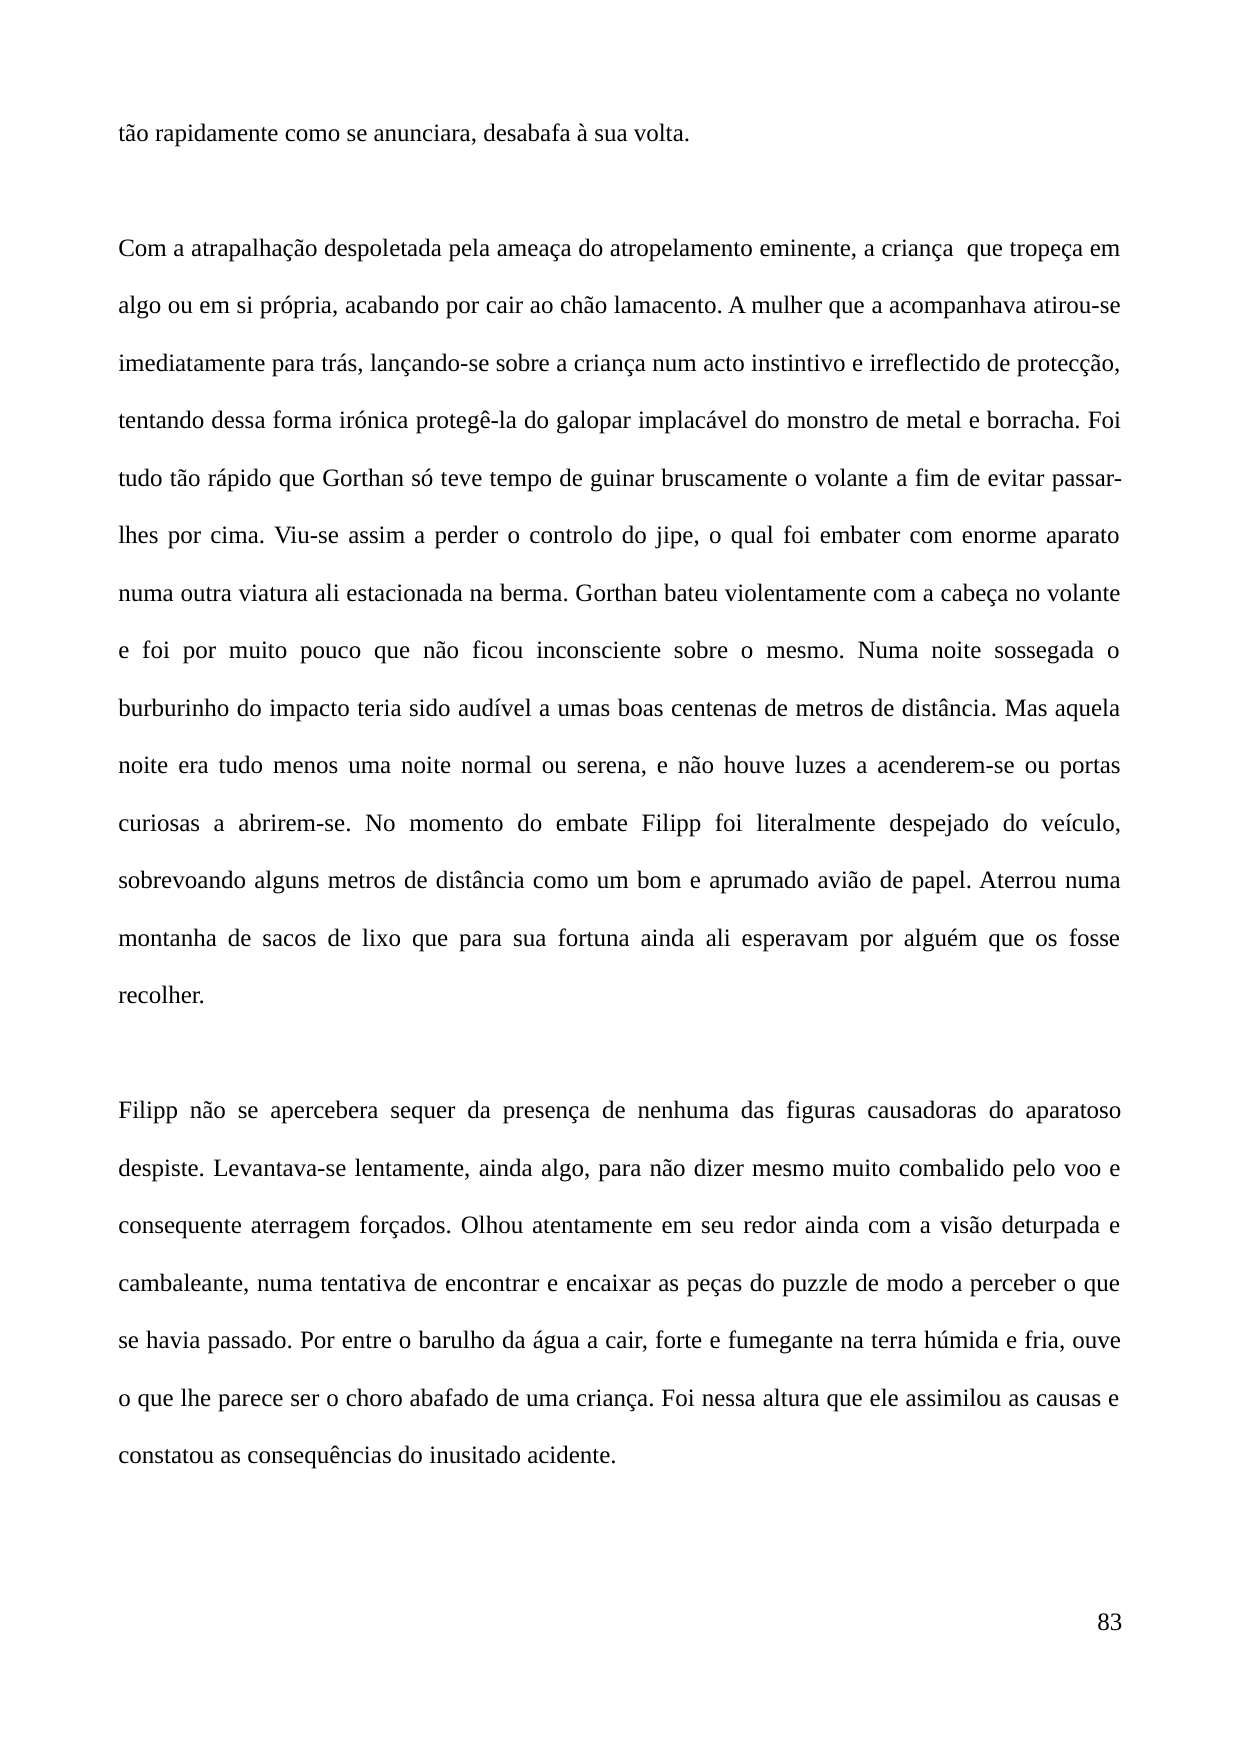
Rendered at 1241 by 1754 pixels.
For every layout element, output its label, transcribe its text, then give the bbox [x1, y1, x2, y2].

text Filipp não se apercebera sequer da presença de nenhuma das figuras causadoras do aparatoso despiste. Levantava-se lentamente, ainda algo, para não dizer mesmo muito combalido pelo voo e consequente aterragem forçados. Olhou atentamente em seu redor ainda com a visão deturpada e cambaleante, numa tentativa de encontrar e encaixar as peças do puzzle de modo a perceber o que se havia passado. Por entre o barulho da água a cair, forte e fumegante na terra húmida e fria, ouve o que lhe parece ser o choro abafado de uma criança. Foi nessa altura que ele assimilou as causas e constatou as consequências do inusitado acidente. [118, 1096, 1122, 1469]
text tão rapidamente como se anunciara, desabafa à sua volta. [118, 118, 1122, 147]
text Com a atrapalhação despoletada pela ameaça do atropelamento eminente, a criança que tropeça em algo ou em si própria, acabando por cair ao chão lamacento. A mulher que a acompanhava atirou-se imediatamente para trás, lançando-se sobre a criança num acto instintivo e irreflectido de protecção, tentando dessa forma irónica protegê-la do galopar implacável do monstro de metal e borracha. Foi tudo tão rápido que Gorthan só teve tempo de guinar bruscamente o volante a fim de evitar passar-lhes por cima. Viu-se assim a perder o controlo do jipe, o qual foi embater com enorme aparato numa outra viatura ali estacionada na berma. Gorthan bateu violentamente com a cabeça no volante e foi por muito pouco que não ficou inconsciente sobre o mesmo. Numa noite sossegada o burburinho do impacto teria sido audível a umas boas centenas de metros de distância. Mas aquela noite era tudo menos uma noite normal ou serena, e não houve luzes a acenderem-se ou portas curiosas a abrirem-se. No momento do embate Filipp foi literalmente despejado do veículo, sobrevoando alguns metros de distância como um bom e aprumado avião de papel. Aterrou numa montanha de sacos de lixo que para sua fortuna ainda ali esperavam por alguém que os fosse recolher. [118, 233, 1122, 1009]
